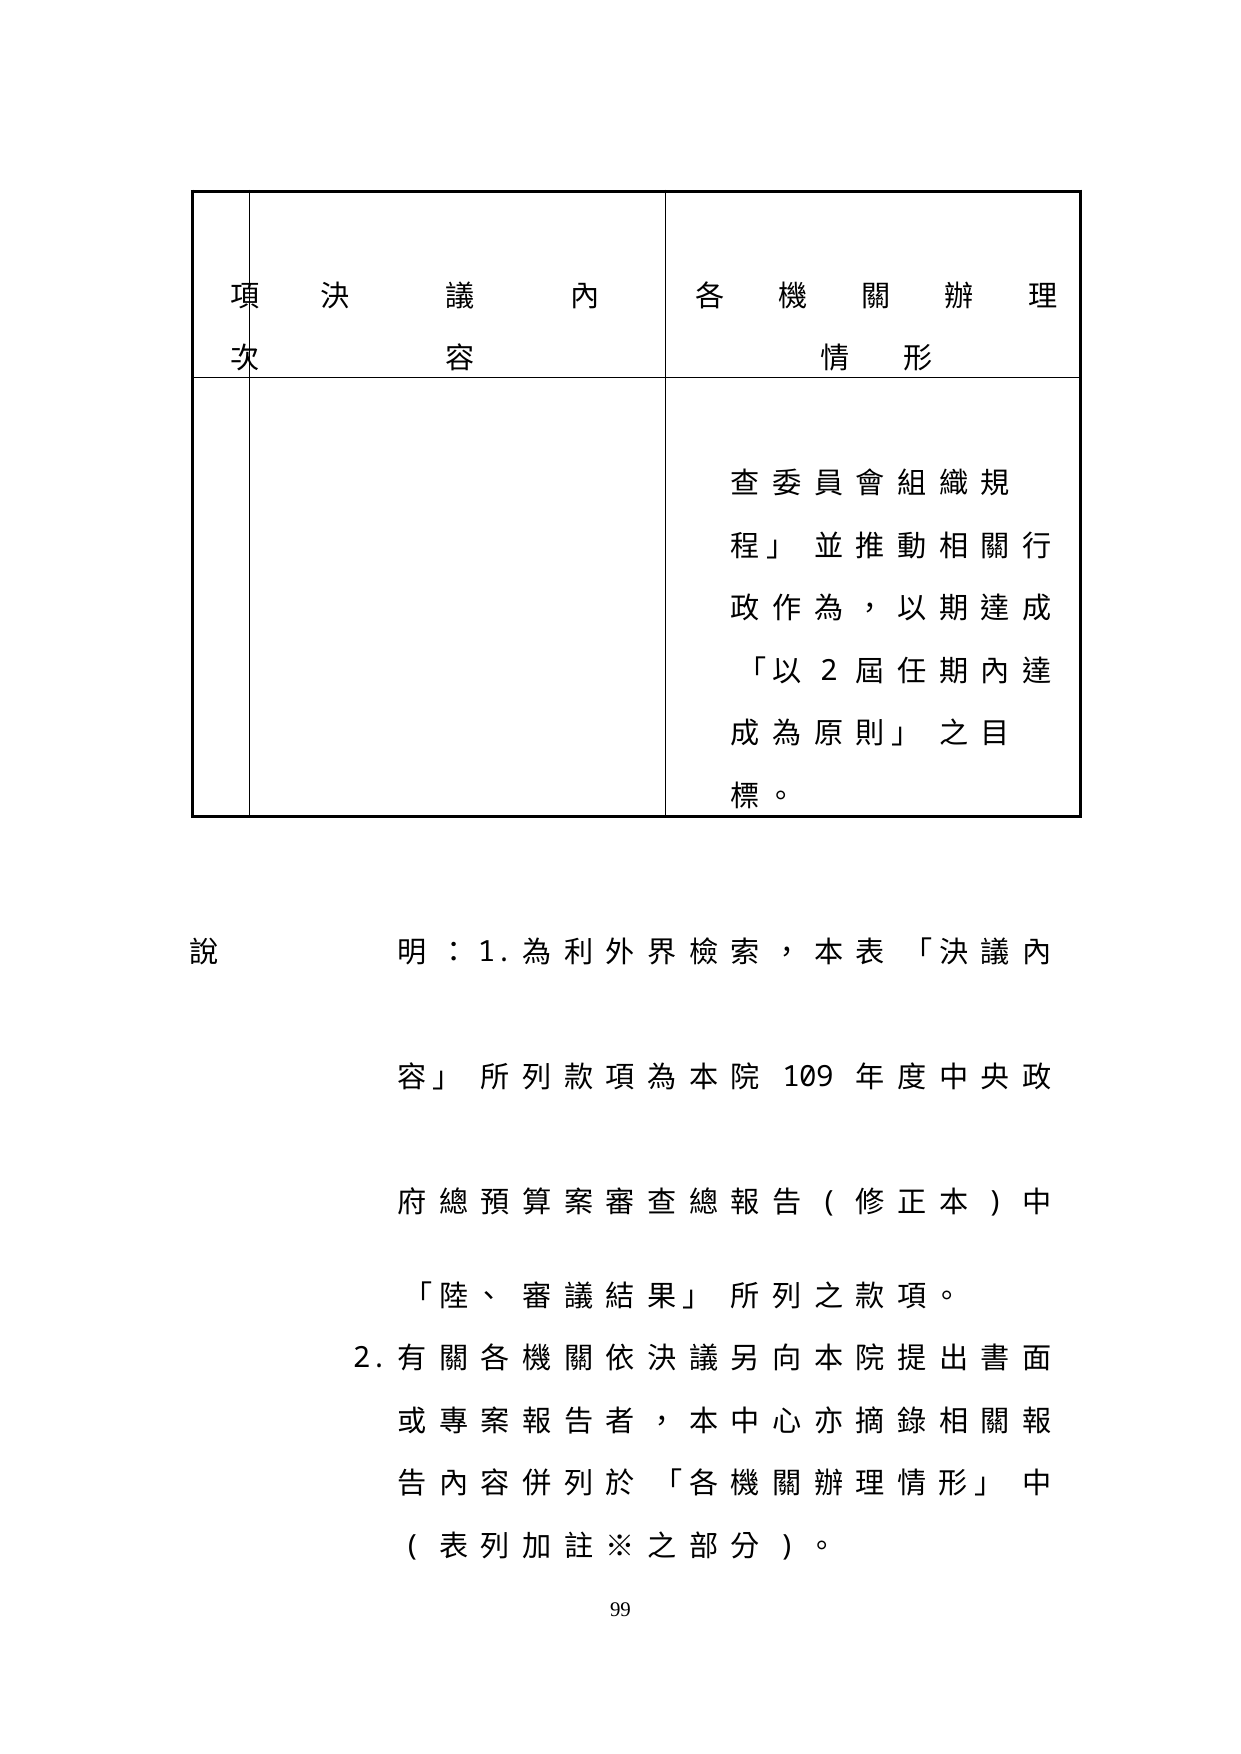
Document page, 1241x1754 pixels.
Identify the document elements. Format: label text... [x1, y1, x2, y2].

text 說 明：1.為利外界檢索，本表「決議內容」所列款項為本院109年度中央政府總預算案審查總報告(修正本)中「陸、審議結果」所列之款項。 [180, 877, 1058, 1314]
table_header 決 議 內 容 [250, 193, 665, 377]
text 2.有關各機關依決議另向本院提出書面或專案報告者，本中心亦摘錄相關報告內容併列於「各機關辦理情形」中(表列加註※之部分)。 [330, 1314, 1058, 1564]
table_header 項次 [194, 193, 249, 377]
table_cell [250, 378, 665, 814]
table_cell [194, 378, 249, 814]
table_header 各 機 關 辦 理 情 形 [666, 193, 1079, 377]
table_cell 查委員會組織規程」並推動相關行政作為，以期達成「以2屆任期內達成為原則」之目標。 [666, 378, 1079, 814]
